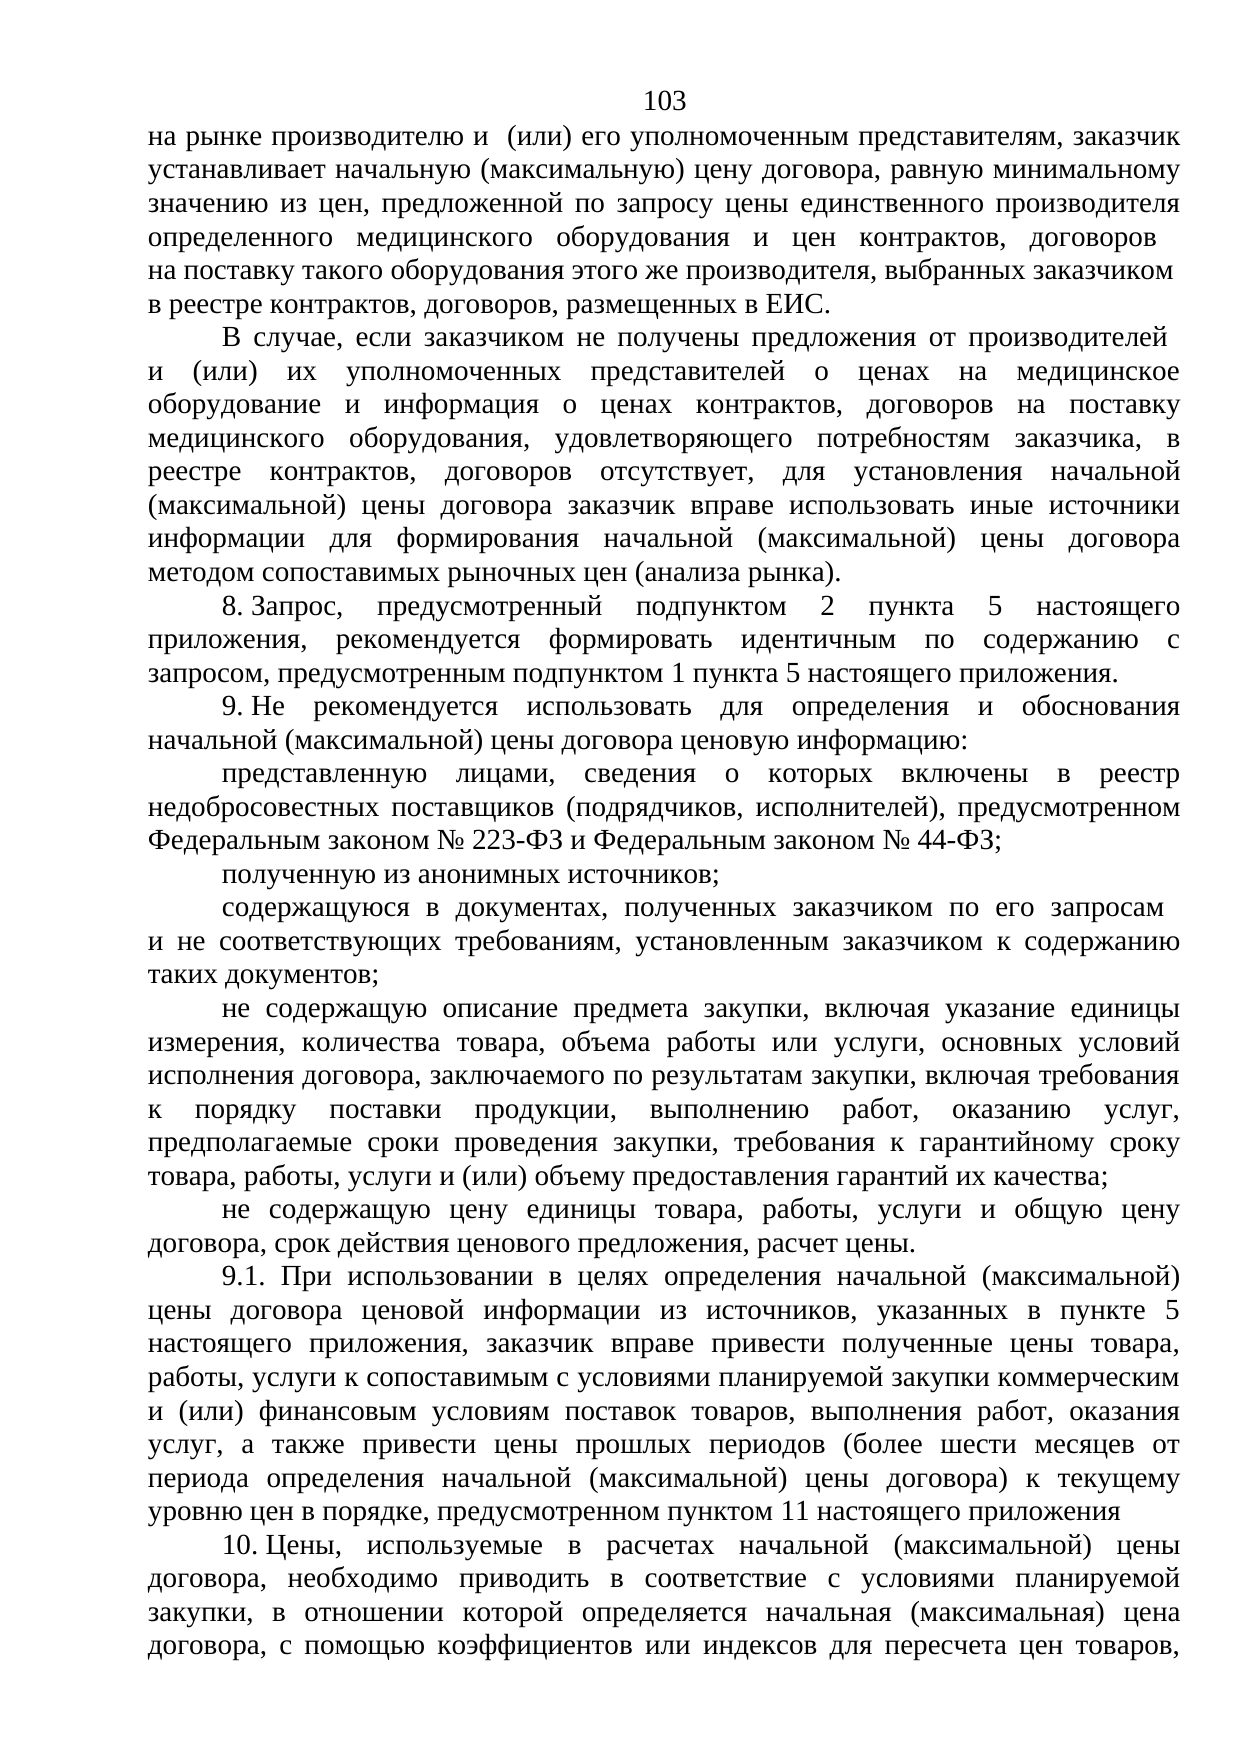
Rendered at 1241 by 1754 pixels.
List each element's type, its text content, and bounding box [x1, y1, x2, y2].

text 9. Не рекомендуется использовать для определения и обоснования начальной (максимальной) цены договора ценовую информацию: [148, 688, 1181, 755]
text не содержащую цену единицы товара, работы, услуги и общую цену договора, срок действия ценового предложения, расчет цены. [148, 1191, 1181, 1258]
text 9.1. При использовании в целях определения начальной (максимальной) цены договора ценовой информации из источников, указанных в пункте 5 настоящего приложения, заказчик вправе привести полученные цены товара, работы, услуги к сопоставимым с условиями планируемой закупки коммерческим и (или) финансовым условиям поставок товаров, выполнения работ, оказания услуг, а также привести цены прошлых периодов (более шести месяцев от периода определения начальной (максимальной) цены договора) к текущему уровню цен в порядке, предусмотренном пунктом 11 настоящего приложения [148, 1258, 1181, 1527]
text полученную из анонимных источников; [148, 856, 1181, 889]
text не содержащую описание предмета закупки, включая указание единицы измерения, количества товара, объема работы или услуги, основных условий исполнения договора, заключаемого по результатам закупки, включая требования к порядку поставки продукции, выполнению работ, оказанию услуг, предполагаемые сроки проведения закупки, требования к гарантийному сроку товара, работы, услуги и (или) объему предоставления гарантий их качества; [148, 990, 1181, 1191]
text 8. Запрос, предусмотренный подпунктом 2 пункта 5 настоящего приложения, рекомендуется формировать идентичным по содержанию с запросом, предусмотренным подпунктом 1 пункта 5 настоящего приложения. [148, 588, 1181, 688]
text 10. Цены, используемые в расчетах начальной (максимальной) цены договора, необходимо приводить в соответствие с условиями планируемой закупки, в отношении которой определяется начальная (максимальная) цена договора, с помощью коэффициентов или индексов для пересчета цен товаров, [148, 1527, 1181, 1661]
text В случае, если заказчиком не получены предложения от производителей и (или) их уполномоченных представителей о ценах на медицинское оборудование и информация о ценах контрактов, договоров на поставку медицинского оборудования, удовлетворяющего потребностям заказчика, в реестре контрактов, договоров отсутствует, для установления начальной (максимальной) цены договора заказчик вправе использовать иные источники информации для формирования начальной (максимальной) цены договора методом сопоставимых рыночных цен (анализа рынка). [148, 319, 1181, 588]
text представленную лицами, сведения о которых включены в реестр недобросовестных поставщиков (подрядчиков, исполнителей), предусмотренном Федеральным законом № 223-ФЗ и Федеральным законом № 44-ФЗ; [148, 755, 1181, 856]
text на рынке производителю и (или) его уполномоченным представителям, заказчик устанавливает начальную (максимальную) цену договора, равную минимальному значению из цен, предложенной по запросу цены единственного производителя определенного медицинского оборудования и цен контрактов, договоров на поставку такого оборудования этого же производителя, выбранных заказчиком в реестре контрактов, договоров, размещенных в ЕИС. [148, 118, 1181, 319]
text содержащуюся в документах, полученных заказчиком по его запросам и не соответствующих требованиям, установленным заказчиком к содержанию таких документов; [148, 889, 1181, 990]
